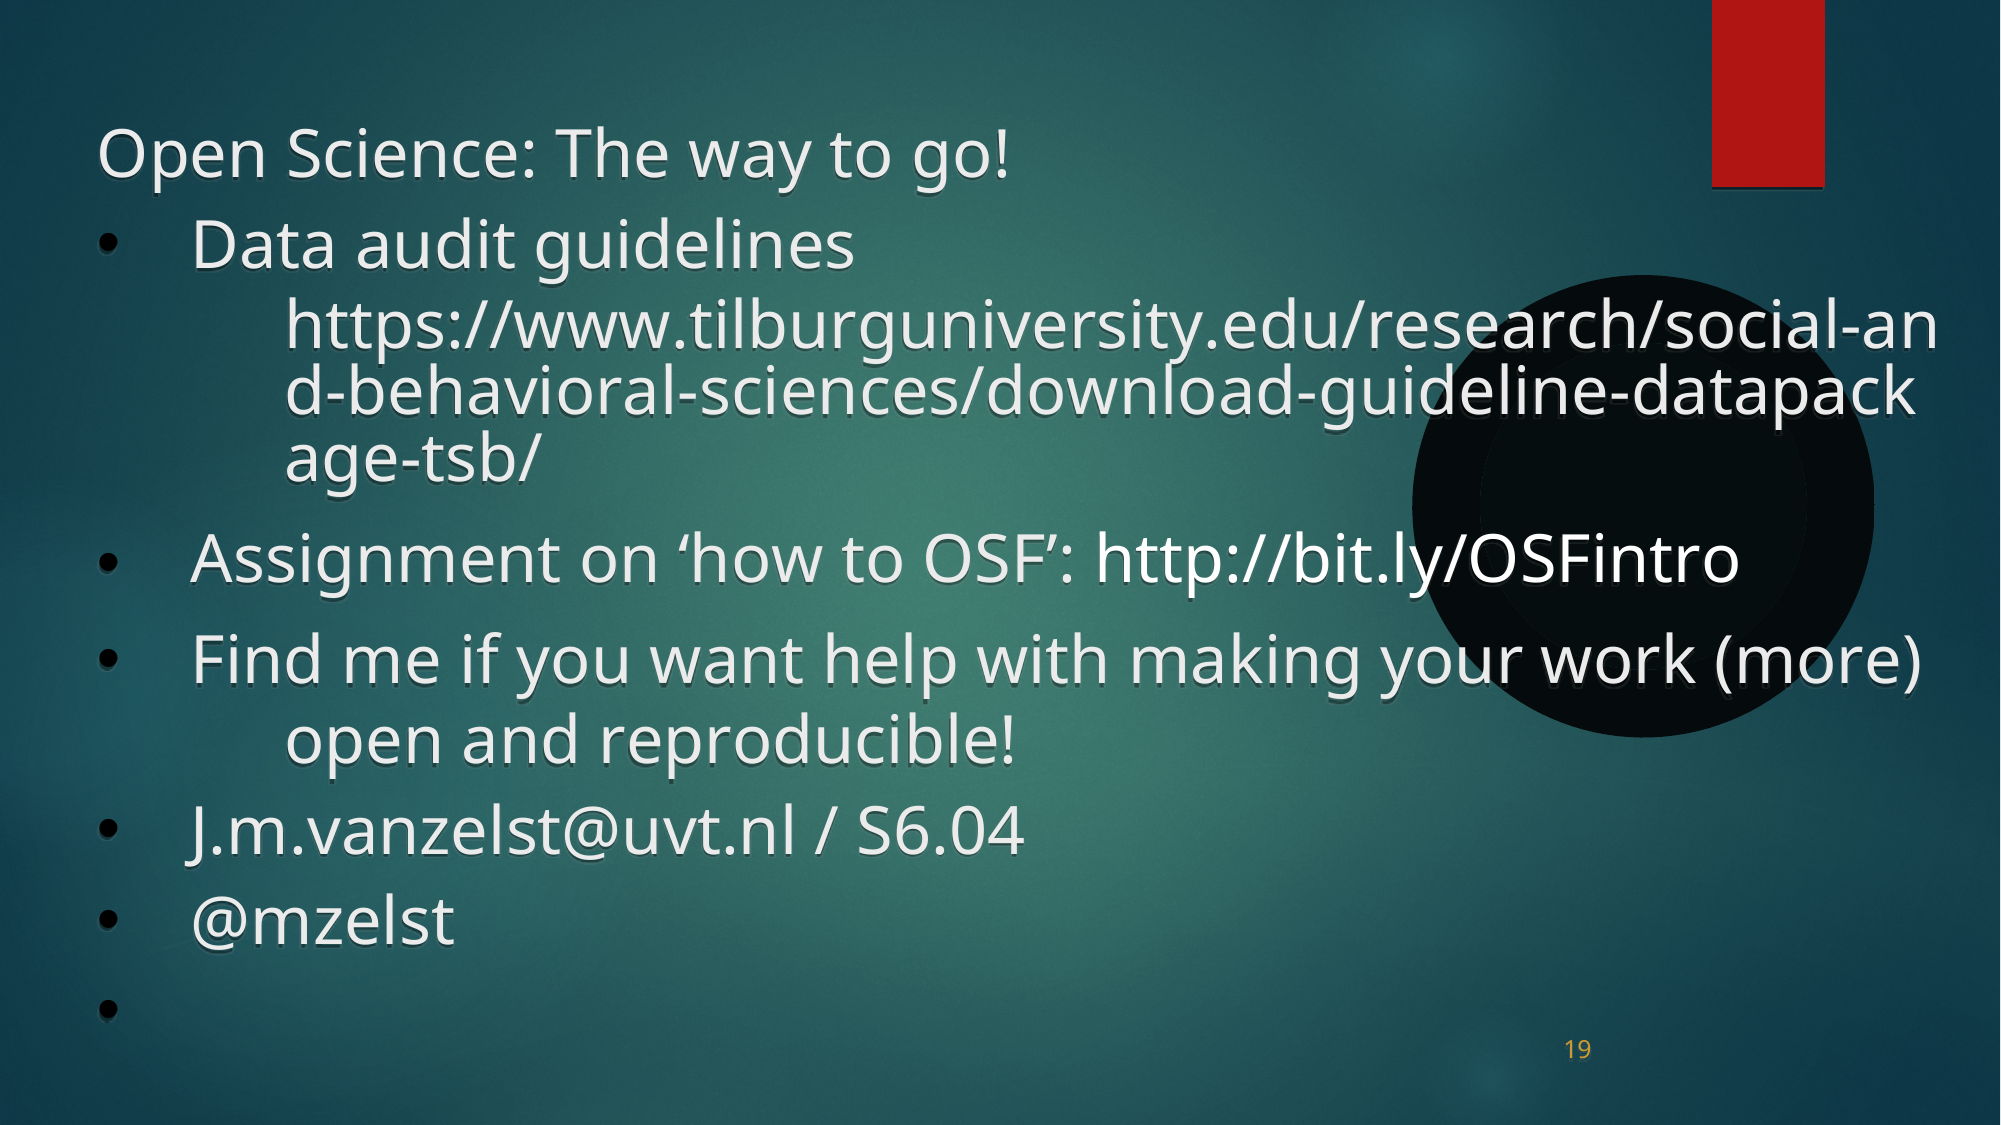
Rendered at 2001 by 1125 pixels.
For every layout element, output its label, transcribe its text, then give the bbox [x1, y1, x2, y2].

text_box Open Science: The way to go! Data audit guidelines https://www.tilburguniversity.edu/research/social-and-behavioral-sciences/download-guideline-datapackage-tsb/ Assignment on ‘how to OSF’: http://bit.ly/OSFintro Find me if you want help with making your work (more) open and reproducible! J.m.vanzelst@uvt.nl / S6.04 @mzelst [81, 103, 1961, 971]
text_box [1548, 1026, 1676, 1087]
